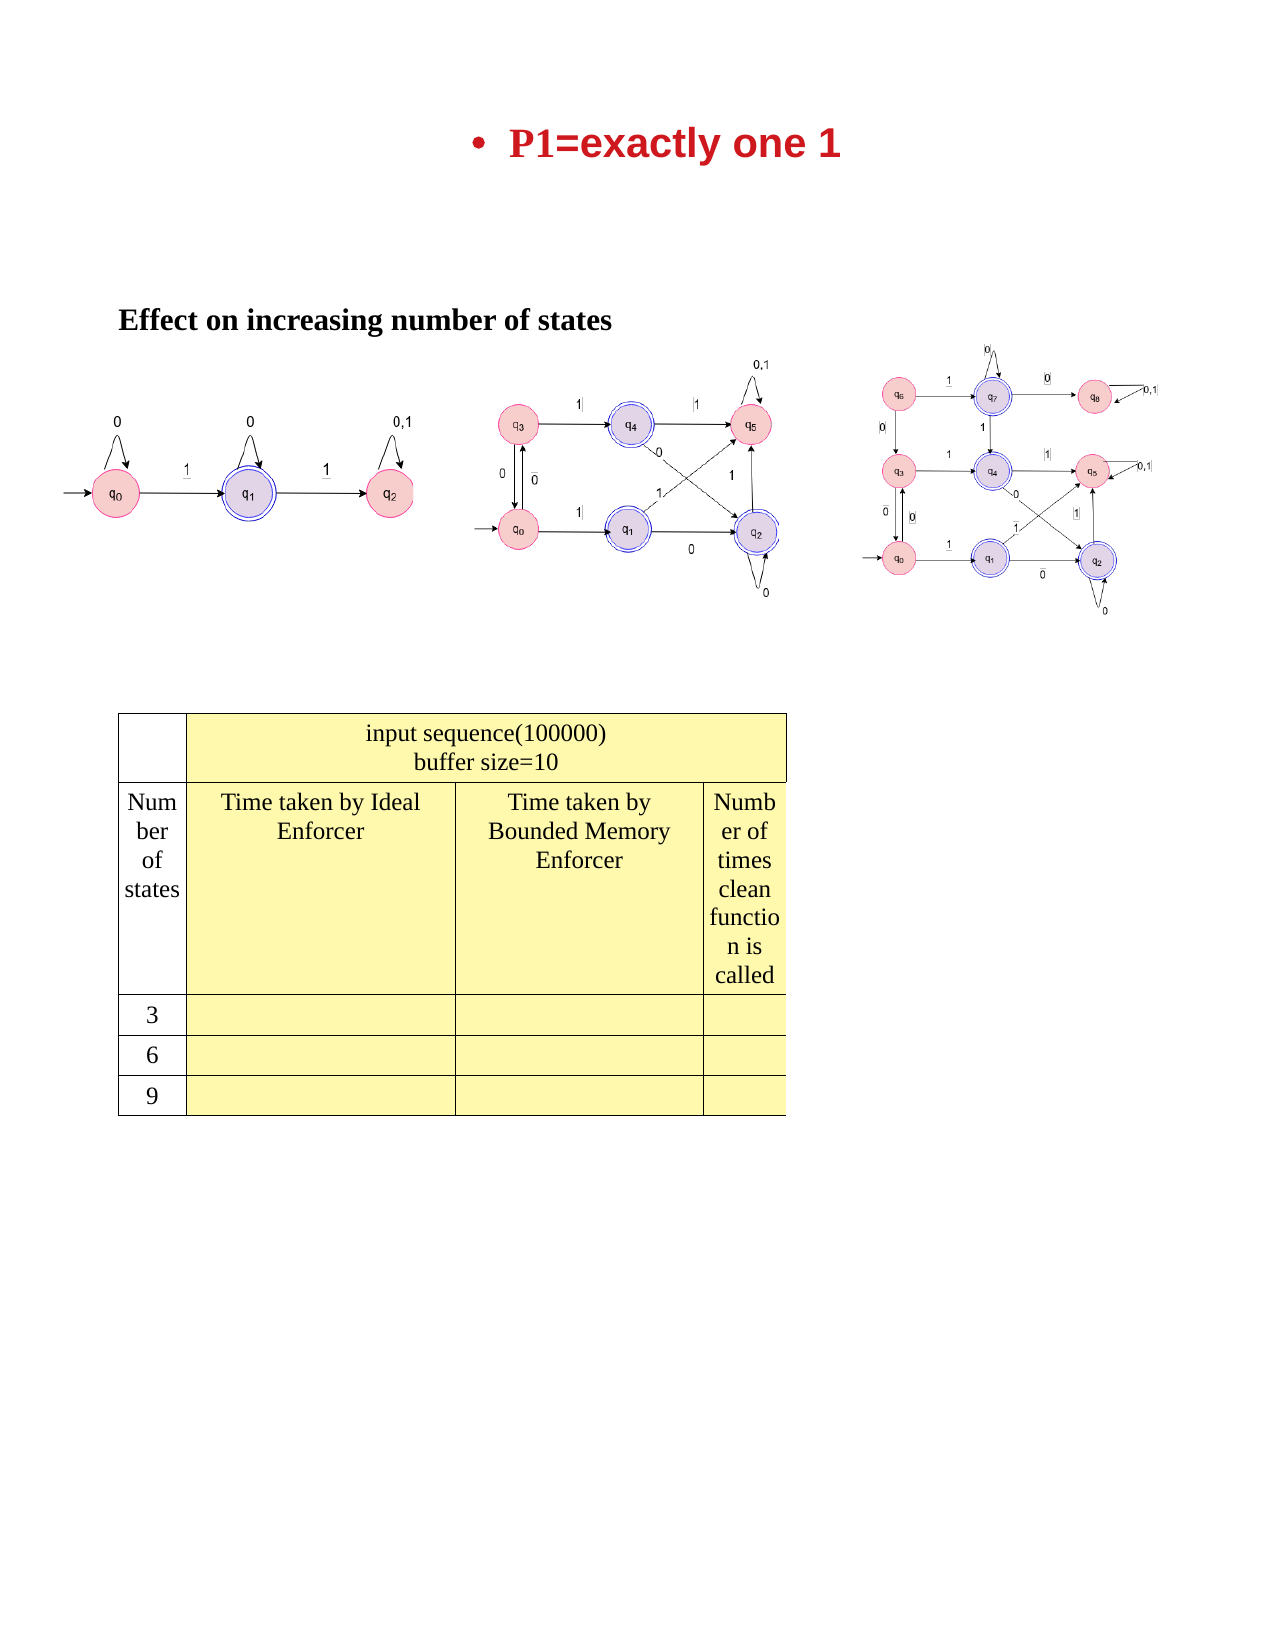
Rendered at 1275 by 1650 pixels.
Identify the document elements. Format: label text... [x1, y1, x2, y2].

table_cell 9 [119, 1076, 186, 1115]
table_cell [456, 1036, 703, 1075]
text Effect on increasing number of states [118, 296, 1157, 339]
table_header [119, 714, 186, 782]
table_cell Time taken by Ideal Enforcer [187, 783, 455, 994]
table_cell [456, 995, 703, 1035]
picture [56, 414, 414, 522]
table_cell [704, 995, 786, 1035]
table_cell 3 [119, 995, 186, 1035]
table_cell [187, 995, 455, 1035]
table_header input sequence(100000) buffer size=10 [187, 714, 786, 782]
table_cell 6 [119, 1036, 186, 1075]
table_cell [187, 1036, 455, 1075]
table_cell Time taken by Bounded Memory Enforcer [456, 783, 703, 994]
picture [857, 342, 1158, 617]
picture [468, 358, 779, 600]
table_cell Number of times clean function is called [704, 783, 786, 994]
table_cell Number of states [119, 783, 186, 994]
table_cell [704, 1076, 786, 1115]
table_cell [456, 1076, 703, 1115]
table_cell [187, 1076, 455, 1115]
list P1=exactly one 1 [156, 118, 1157, 166]
table_cell [704, 1036, 786, 1075]
